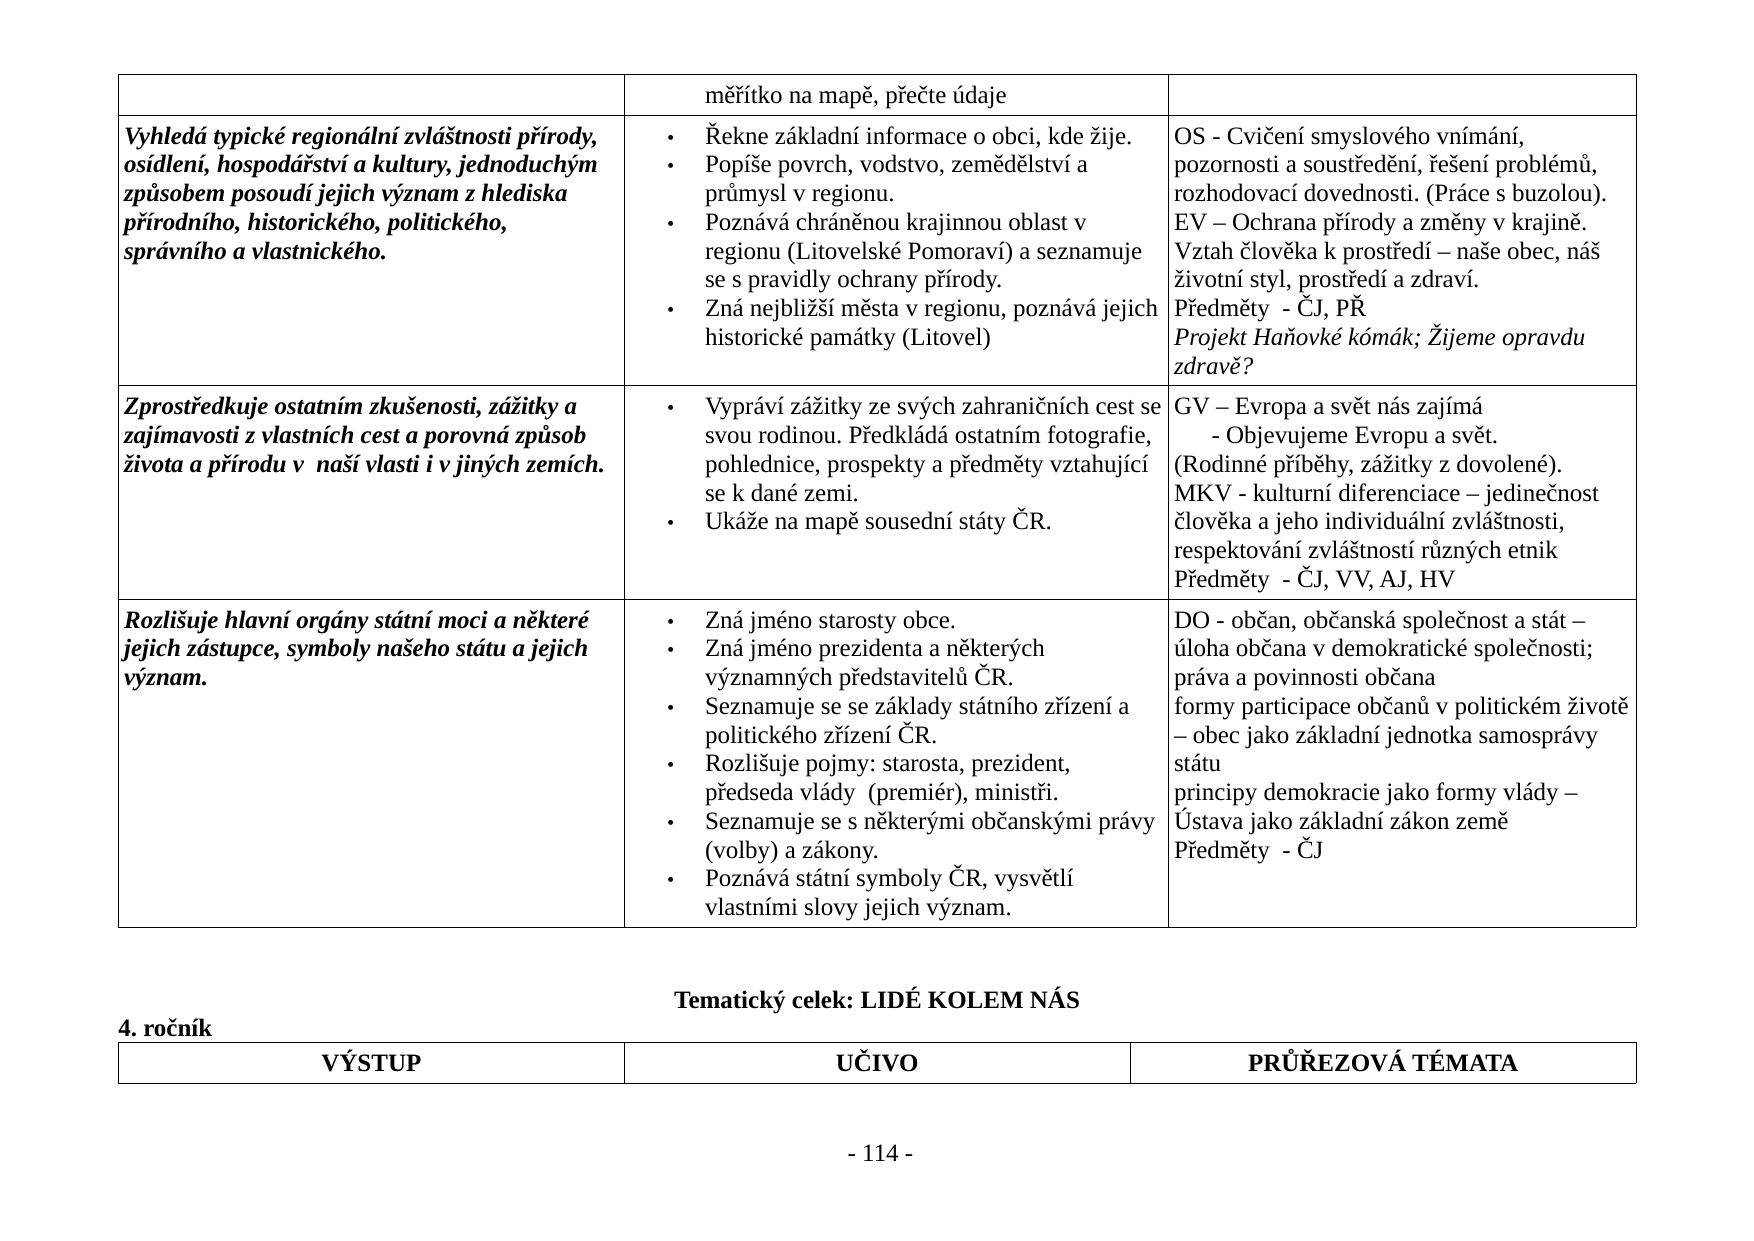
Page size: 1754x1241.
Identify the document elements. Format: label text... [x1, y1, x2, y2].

table_header UČIVO [625, 1043, 1130, 1083]
table_cell [119, 75, 624, 114]
table_header PRŮŘEZOVÁ TÉMATA [1131, 1043, 1636, 1083]
table_cell měřítko na mapě, přečte údaje [625, 75, 1168, 114]
table_cell Vyhledá typické regionální zvláštnosti přírody, osídlení, hospodářství a kultury, jednoduchým způsobem posoudí jejich význam z hlediska přírodního, historického, politického, správního a vlastnického. [119, 116, 624, 385]
table_cell Zprostředkuje ostatním zkušenosti, zážitky a zajímavosti z vlastních cest a porovná způsob života a přírodu v naší vlasti i v jiných zemích. [119, 386, 624, 598]
table_cell [1169, 75, 1636, 114]
table_cell DO - občan, občanská společnost a stát – úloha občana v demokratické společnosti; práva a povinnosti občana formy participace občanů v politickém životě – obec jako základní jednotka samosprávy státu principy demokracie jako formy vlády – Ústava jako základní zákon země Předměty - ČJ [1169, 600, 1636, 927]
table_header VÝSTUP [119, 1043, 624, 1083]
table_cell Řekne základní informace o obci, kde žije. Popíše povrch, vodstvo, zemědělství a průmysl v regionu. Poznává chráněnou krajinnou oblast v regionu (Litovelské Pomoraví) a seznamuje se s pravidly ochrany přírody. Zná nejbližší města v regionu, poznává jejich historické památky (Litovel) [625, 116, 1168, 385]
table_cell OS - Cvičení smyslového vnímání, pozornosti a soustředění, řešení problémů, rozhodovací dovednosti. (Práce s buzolou). EV – Ochrana přírody a změny v krajině. Vztah člověka k prostředí – naše obec, náš životní styl, prostředí a zdraví. Předměty - ČJ, PŘ Projekt Haňovké kómák; Žijeme opravdu zdravě? [1169, 116, 1636, 385]
table_cell GV – Evropa a svět nás zajímá - Objevujeme Evropu a svět. (Rodinné příběhy, zážitky z dovolené). MKV - kulturní diferenciace – jedinečnost člověka a jeho individuální zvláštnosti, respektování zvláštností různých etnik Předměty - ČJ, VV, AJ, HV [1169, 386, 1636, 598]
table_cell Zná jméno starosty obce. Zná jméno prezidenta a některých významných představitelů ČR. Seznamuje se se základy státního zřízení a politického zřízení ČR. Rozlišuje pojmy: starosta, prezident, předseda vlády (premiér), ministři. Seznamuje se s některými občanskými právy (volby) a zákony. Poznává státní symboly ČR, vysvětlí vlastními slovy jejich význam. [625, 600, 1168, 927]
table_cell Vypráví zážitky ze svých zahraničních cest se svou rodinou. Předkládá ostatním fotografie, pohlednice, prospekty a předměty vztahující se k dané zemi. Ukáže na mapě sousední státy ČR. [625, 386, 1168, 598]
table_cell Rozlišuje hlavní orgány státní moci a některé jejich zástupce, symboly našeho státu a jejich význam. [119, 600, 624, 927]
text Tematický celek: LIDÉ KOLEM NÁS [118, 985, 1636, 1013]
text 4. ročník [118, 1013, 1636, 1042]
